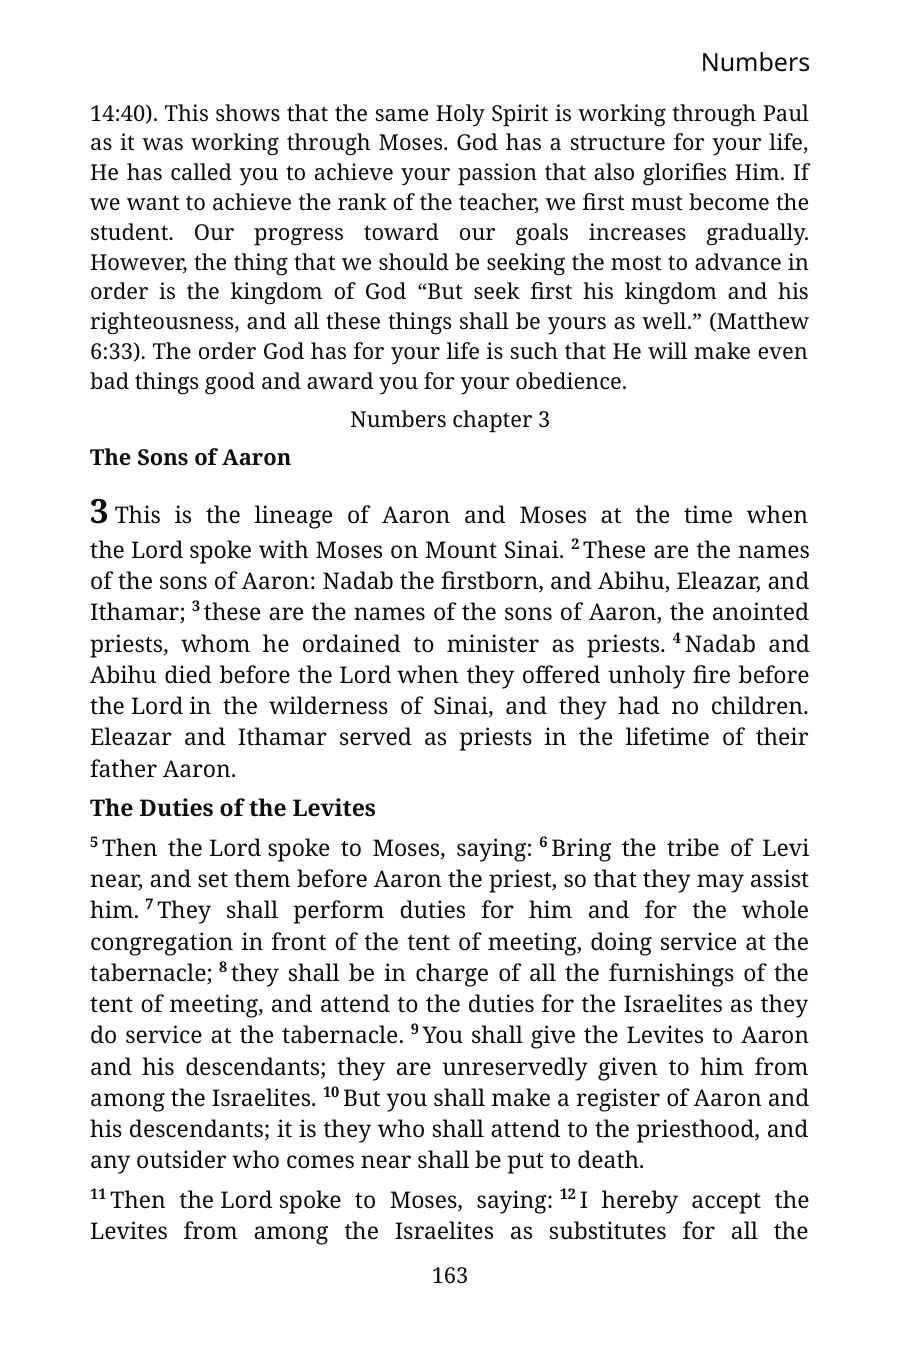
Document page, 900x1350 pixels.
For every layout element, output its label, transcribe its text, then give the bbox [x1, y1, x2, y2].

text 5 Then the Lord spoke to Moses, saying: 6 Bring the tribe of Levi near, and set them before Aaron the priest, so that they may assist him. 7 They shall perform duties for him and for the whole congregation in front of the tent of meeting, doing service at the tabernacle; 8 they shall be in charge of all the furnishings of the tent of meeting, and attend to the duties for the Israelites as they do service at the tabernacle. 9 You shall give the Levites to Aaron and his descendants; they are unreservedly given to him from among the Israelites. 10 But you shall make a register of Aaron and his descendants; it is they who shall attend to the priesthood, and any outsider who comes near shall be put to death. [90, 832, 810, 1175]
text 11 Then the Lord spoke to Moses, saying: 12 I hereby accept the Levites from among the Israelites as substitutes for all the [90, 1184, 810, 1246]
text The Sons of Aaron [90, 442, 810, 472]
text 14:40). This shows that the same Holy Spirit is working through Paul as it was working through Moses. God has a structure for your life, He has called you to achieve your passion that also glorifies Him. If we want to achieve the rank of the teacher, we first must become the student. Our progress toward our goals increases gradually. However, the thing that we should be seeking the most to advance in order is the kingdom of God “But seek first his kingdom and his righteousness, and all these things shall be yours as well.” (Matthew 6:33). The order God has for your life is such that He will make even bad things good and award you for your obedience. [90, 97, 810, 395]
text 3 This is the lineage of Aaron and Moses at the time when the Lord spoke with Moses on Mount Sinai. 2 These are the names of the sons of Aaron: Nadab the firstborn, and Abihu, Eleazar, and Ithamar; 3 these are the names of the sons of Aaron, the anointed priests, whom he ordained to minister as priests. 4 Nadab and Abihu died before the Lord when they offered unholy fire before the Lord in the wilderness of Sinai, and they had no children. Eleazar and Ithamar served as priests in the lifetime of their father Aaron. [90, 488, 810, 784]
text The Duties of the Levites [90, 792, 810, 823]
text Numbers chapter 3 [90, 404, 810, 433]
